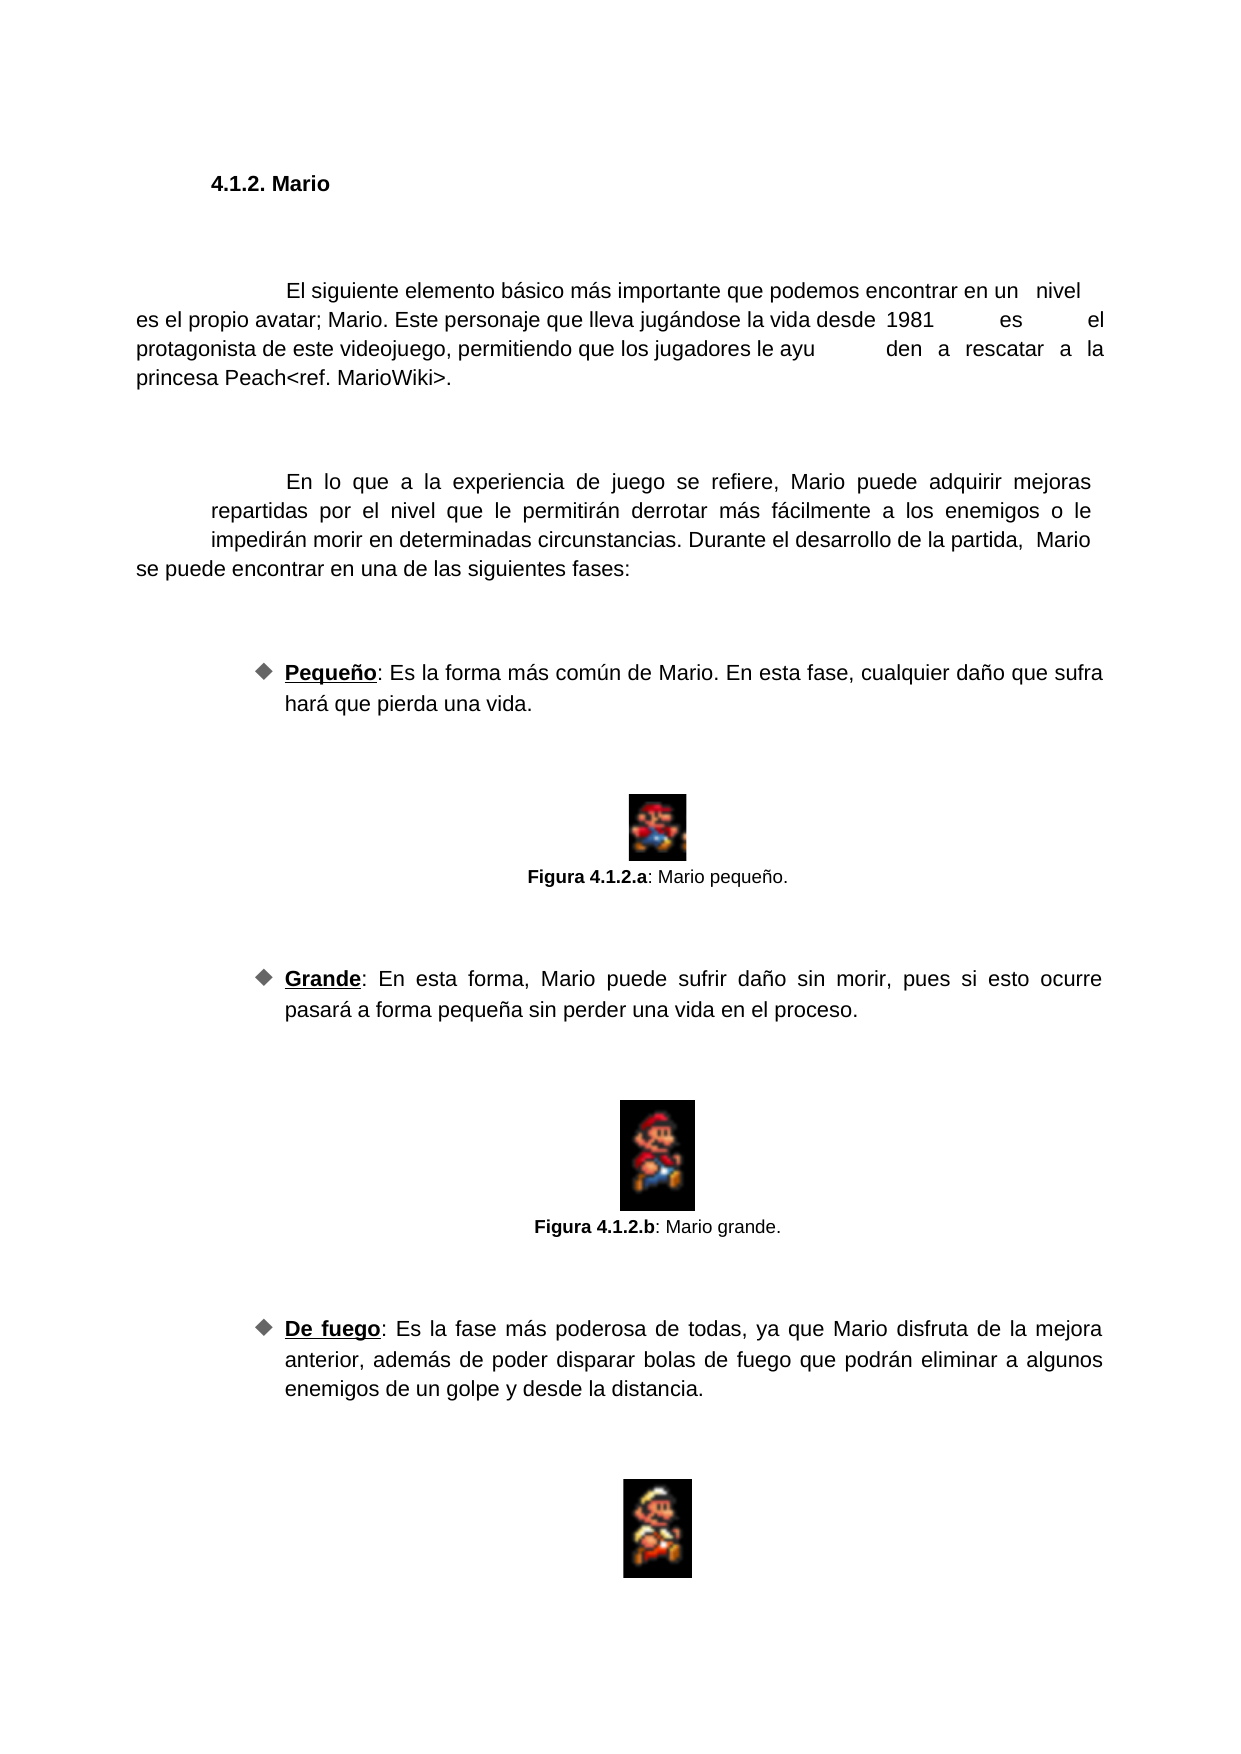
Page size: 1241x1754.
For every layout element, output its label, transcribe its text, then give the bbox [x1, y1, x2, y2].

list De fuego: Es la fase más poderosa de todas, ya que Mario disfruta de la mejora anterior, además de poder disparar bolas de fuego que podrán eliminar a algunos enemigos de un golpe y desde la distancia. [255, 1315, 1104, 1401]
text Figura 4.1.2.b: Mario grande. [136, 1216, 1104, 1237]
list Pequeño: Es la forma más común de Mario. En esta fase, cualquier daño que sufra hará que pierda una vida. [255, 659, 1104, 716]
picture [620, 1100, 695, 1211]
text Figura 4.1.2.a: Mario pequeño. [136, 866, 1104, 887]
text El siguiente elemento básico más importante que podemos encontrar en un nivel es el propio avatar; Mario. Este personaje que lleva jugándose la vida desde 1981 es el protagonista de este videojuego, permitiendo que los jugadores le ayu den a rescatar a la princesa Peach<ref. MarioWiki>. [136, 278, 1104, 390]
picture [628, 794, 687, 861]
text En lo que a la experiencia de juego se refiere, Mario puede adquirir mejoras repartidas por el nivel que le permitirán derrotar más fácilmente a los enemigos o le impedirán morir en determinadas circunstancias. Durante el desarrollo de la partida, Mario se puede encontrar en una de las siguientes fases: [136, 469, 1104, 581]
picture [623, 1479, 692, 1578]
list Grande: En esta forma, Mario puede sufrir daño sin morir, pues si esto ocurre pasará a forma pequeña sin perder una vida en el proceso. [255, 965, 1104, 1022]
text 4.1.2. Mario [136, 162, 1104, 198]
